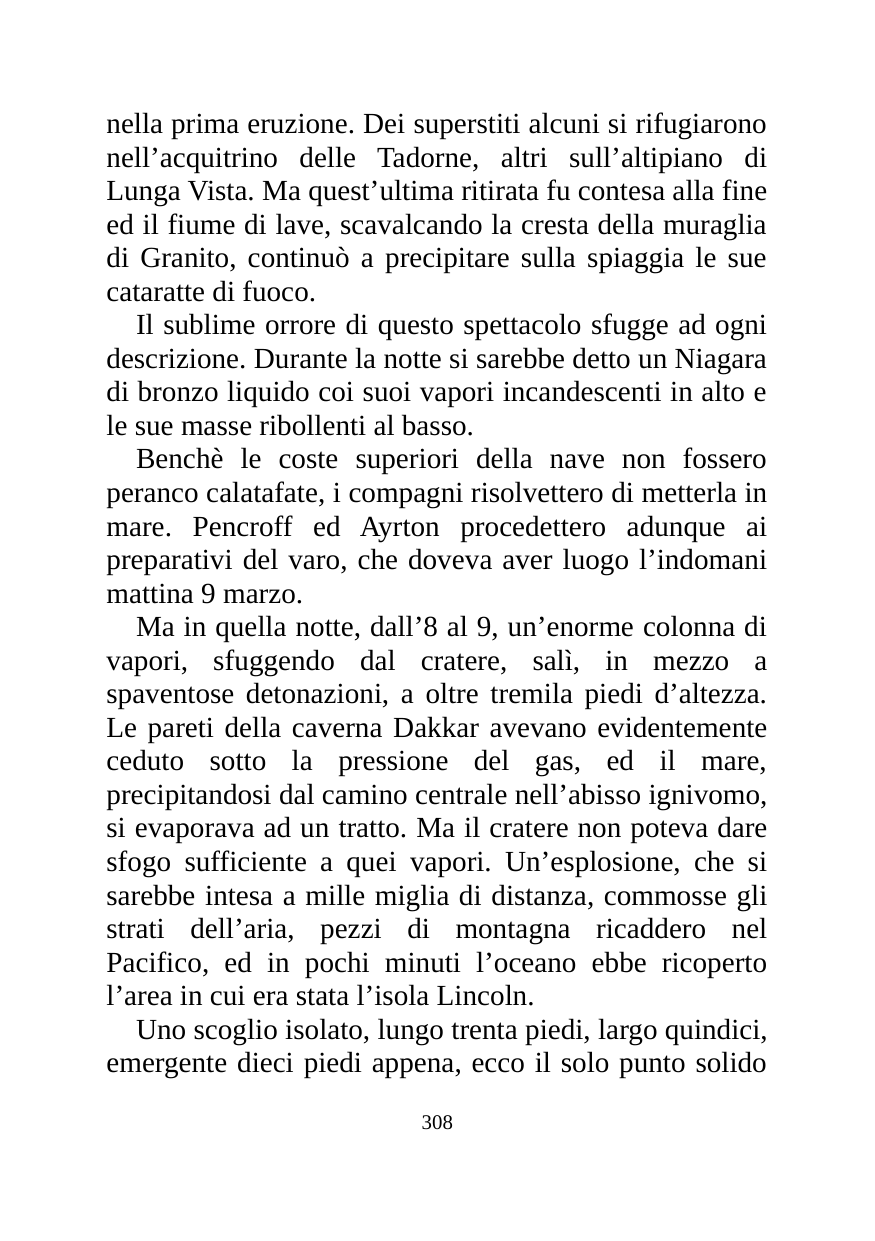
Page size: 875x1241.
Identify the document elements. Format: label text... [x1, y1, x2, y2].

text Ma in quella notte, dall’8 al 9, un’enorme colonna di vapori, sfuggendo dal cratere, salì, in mezzo a spaventose detonazioni, a oltre tremila piedi d’altezza. Le pareti della caverna Dakkar avevano evidentemente ceduto sotto la pressione del gas, ed il mare, precipitandosi dal camino centrale nell’abisso ignivomo, si evaporava ad un tratto. Ma il cratere non poteva dare sfogo sufficiente a quei vapori. Un’esplosione, che si sarebbe intesa a mille miglia di distanza, commosse gli strati dell’aria, pezzi di montagna ricaddero nel Pacifico, ed in pochi minuti l’oceano ebbe ricoperto l’area in cui era stata l’isola Lincoln. [106, 609, 768, 1012]
text Il sublime orrore di questo spettacolo sfugge ad ogni descrizione. Durante la notte si sarebbe detto un Niagara di bronzo liquido coi suoi vapori incandescenti in alto e le sue masse ribollenti al basso. [106, 307, 768, 442]
text Benchè le coste superiori della nave non fossero peranco calatafate, i compagni risolvettero di metterla in mare. Pencroff ed Ayrton procedettero adunque ai preparativi del varo, che doveva aver luogo l’indomani mattina 9 marzo. [106, 442, 768, 609]
text nella prima eruzione. Dei superstiti alcuni si rifugiarono nell’acquitrino delle Tadorne, altri sull’altipiano di Lunga Vista. Ma quest’ultima ritirata fu contesa alla fine ed il fiume di lave, scavalcando la cresta della muraglia di Granito, continuò a precipitare sulla spiaggia le sue cataratte di fuoco. [106, 106, 768, 307]
text Uno scoglio isolato, lungo trenta piedi, largo quindici, emergente dieci piedi appena, ecco il solo punto solido [106, 1012, 768, 1079]
